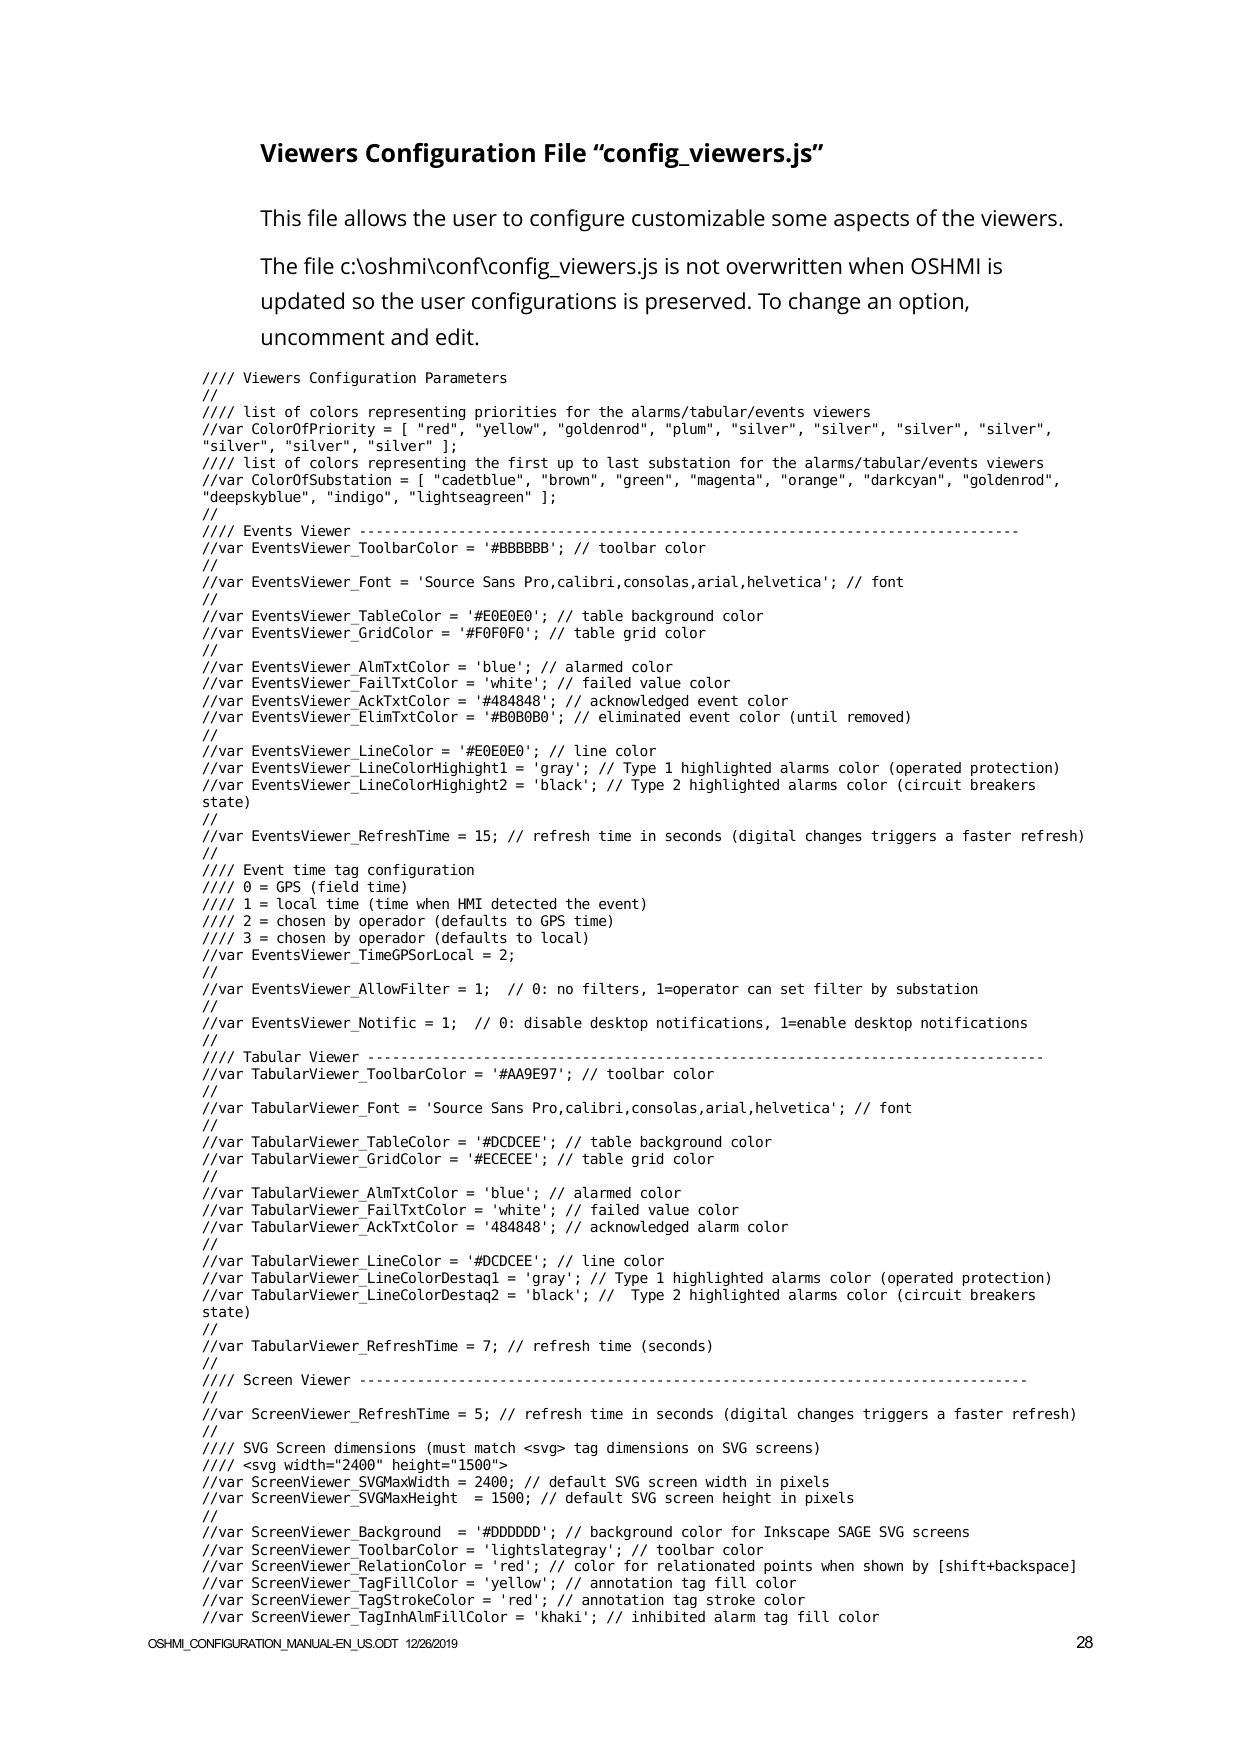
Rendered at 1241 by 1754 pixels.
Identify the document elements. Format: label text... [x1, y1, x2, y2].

text //var EventsViewer_AckTxtColor = '#484848'; // acknowledged event color [202, 692, 1093, 709]
text // [202, 506, 1093, 523]
text //// Screen Viewer --------------------------------------------------------------------------------- [202, 1372, 1093, 1388]
text // [202, 1354, 1093, 1372]
text //var TabularViewer_FailTxtColor = 'white'; // failed value color [202, 1202, 1093, 1219]
text //var TabularViewer_LineColorDestaq2 = 'black'; // Type 2 highlighted alarms color (circuit breakers state) [202, 1287, 1093, 1321]
text //var EventsViewer_GridColor = '#F0F0F0'; // table grid color [202, 624, 1093, 641]
text //var EventsViewer_FailTxtColor = 'white'; // failed value color [202, 675, 1093, 692]
text // [202, 845, 1093, 862]
text //var TabularViewer_ToolbarColor = '#AA9E97'; // toolbar color [202, 1066, 1093, 1083]
text // [202, 1422, 1093, 1439]
text //// Tabular Viewer ---------------------------------------------------------------------------------- [202, 1049, 1093, 1066]
text // [202, 387, 1093, 404]
text //var TabularViewer_RefreshTime = 7; // refresh time (seconds) [202, 1338, 1093, 1354]
text //var TabularViewer_LineColor = '#DCDCEE'; // line color [202, 1253, 1093, 1270]
text // [202, 1117, 1093, 1134]
text //var TabularViewer_AlmTxtColor = 'blue'; // alarmed color [202, 1185, 1093, 1202]
text //// list of colors representing the first up to last substation for the alarms/tabular/events viewers [202, 455, 1093, 472]
text //var ScreenViewer_TagFillColor = 'yellow'; // annotation tag fill color [202, 1575, 1093, 1592]
text // [202, 1507, 1093, 1524]
text This file allows the user to configure customizable some aspects of the viewers. [260, 203, 1093, 233]
text //var ScreenViewer_TagInhAlmFillColor = 'khaki'; // inhibited alarm tag fill color [202, 1609, 1093, 1626]
text //var EventsViewer_RefreshTime = 15; // refresh time in seconds (digital changes triggers a faster refresh) [202, 828, 1093, 845]
text // [202, 1083, 1093, 1100]
text //var EventsViewer_AllowFilter = 1; // 0: no filters, 1=operator can set filter by substation [202, 981, 1093, 998]
text // [202, 998, 1093, 1015]
text //var EventsViewer_ElimTxtColor = '#B0B0B0'; // eliminated event color (until removed) [202, 709, 1093, 726]
text //var EventsViewer_TableColor = '#E0E0E0'; // table background color [202, 607, 1093, 624]
text //// list of colors representing priorities for the alarms/tabular/events viewers [202, 404, 1093, 421]
text //// Events Viewer -------------------------------------------------------------------------------- [202, 523, 1093, 539]
text The file c:\oshmi\conf\config_viewers.js is not overwritten when OSHMI is updated so the user configurations is preserved. To change an option, uncomment and edit. [260, 251, 1093, 352]
text // [202, 726, 1093, 743]
text //// <svg width="2400" height="1500"> [202, 1456, 1093, 1473]
text // [202, 1032, 1093, 1049]
text // [202, 557, 1093, 573]
text // [202, 964, 1093, 981]
text //// 1 = local time (time when HMI detected the event) [202, 896, 1093, 913]
text // [202, 1168, 1093, 1185]
text //var TabularViewer_AckTxtColor = '484848'; // acknowledged alarm color [202, 1219, 1093, 1236]
text //var EventsViewer_LineColor = '#E0E0E0'; // line color [202, 743, 1093, 760]
text // [202, 1321, 1093, 1338]
text //var TabularViewer_Font = 'Source Sans Pro,calibri,consolas,arial,helvetica'; // font [202, 1100, 1093, 1117]
text // [202, 641, 1093, 658]
text //var EventsViewer_LineColorHighight1 = 'gray'; // Type 1 highlighted alarms color (operated protection) [202, 760, 1093, 777]
text //var TabularViewer_GridColor = '#ECECEE'; // table grid color [202, 1151, 1093, 1168]
text //var ScreenViewer_ToolbarColor = 'lightslategray'; // toolbar color [202, 1541, 1093, 1558]
text // [202, 811, 1093, 828]
text //var ScreenViewer_RelationColor = 'red'; // color for relationated points when shown by [shift+backspace] [202, 1558, 1093, 1575]
text //var ColorOfPriority = [ "red", "yellow", "goldenrod", "plum", "silver", "silver", "silver", "silver", "silver", "silver", "silver" ]; [202, 421, 1093, 455]
text //var EventsViewer_Notific = 1; // 0: disable desktop notifications, 1=enable desktop notifications [202, 1015, 1093, 1032]
text //var ScreenViewer_TagStrokeColor = 'red'; // annotation tag stroke color [202, 1592, 1093, 1609]
text //var ColorOfSubstation = [ "cadetblue", "brown", "green", "magenta", "orange", "darkcyan", "goldenrod", "deepskyblue", "indigo", "lightseagreen" ]; [202, 472, 1093, 506]
text //var EventsViewer_LineColorHighight2 = 'black'; // Type 2 highlighted alarms color (circuit breakers state) [202, 777, 1093, 811]
text //var TabularViewer_LineColorDestaq1 = 'gray'; // Type 1 highlighted alarms color (operated protection) [202, 1270, 1093, 1287]
text //var TabularViewer_TableColor = '#DCDCEE'; // table background color [202, 1134, 1093, 1151]
text //// Viewers Configuration Parameters [202, 370, 1093, 387]
text //var EventsViewer_ToolbarColor = '#BBBBBB'; // toolbar color [202, 539, 1093, 557]
text //// 2 = chosen by operador (defaults to GPS time) [202, 913, 1093, 930]
text //var EventsViewer_TimeGPSorLocal = 2; [202, 947, 1093, 964]
text //// Event time tag configuration [202, 862, 1093, 879]
text //var ScreenViewer_SVGMaxWidth = 2400; // default SVG screen width in pixels [202, 1473, 1093, 1490]
subtitle Viewers Configuration File “config_viewers.js” [260, 136, 1093, 170]
text //var ScreenViewer_Background = '#DDDDDD'; // background color for Inkscape SAGE SVG screens [202, 1524, 1093, 1541]
text //// SVG Screen dimensions (must match <svg> tag dimensions on SVG screens) [202, 1439, 1093, 1456]
text //var EventsViewer_AlmTxtColor = 'blue'; // alarmed color [202, 658, 1093, 675]
text //var ScreenViewer_RefreshTime = 5; // refresh time in seconds (digital changes triggers a faster refresh) [202, 1406, 1093, 1422]
text //var ScreenViewer_SVGMaxHeight = 1500; // default SVG screen height in pixels [202, 1490, 1093, 1507]
text // [202, 1236, 1093, 1253]
text // [202, 1388, 1093, 1406]
text //// 3 = chosen by operador (defaults to local) [202, 930, 1093, 947]
text //// 0 = GPS (field time) [202, 879, 1093, 896]
text // [202, 591, 1093, 607]
text //var EventsViewer_Font = 'Source Sans Pro,calibri,consolas,arial,helvetica'; // font [202, 573, 1093, 591]
